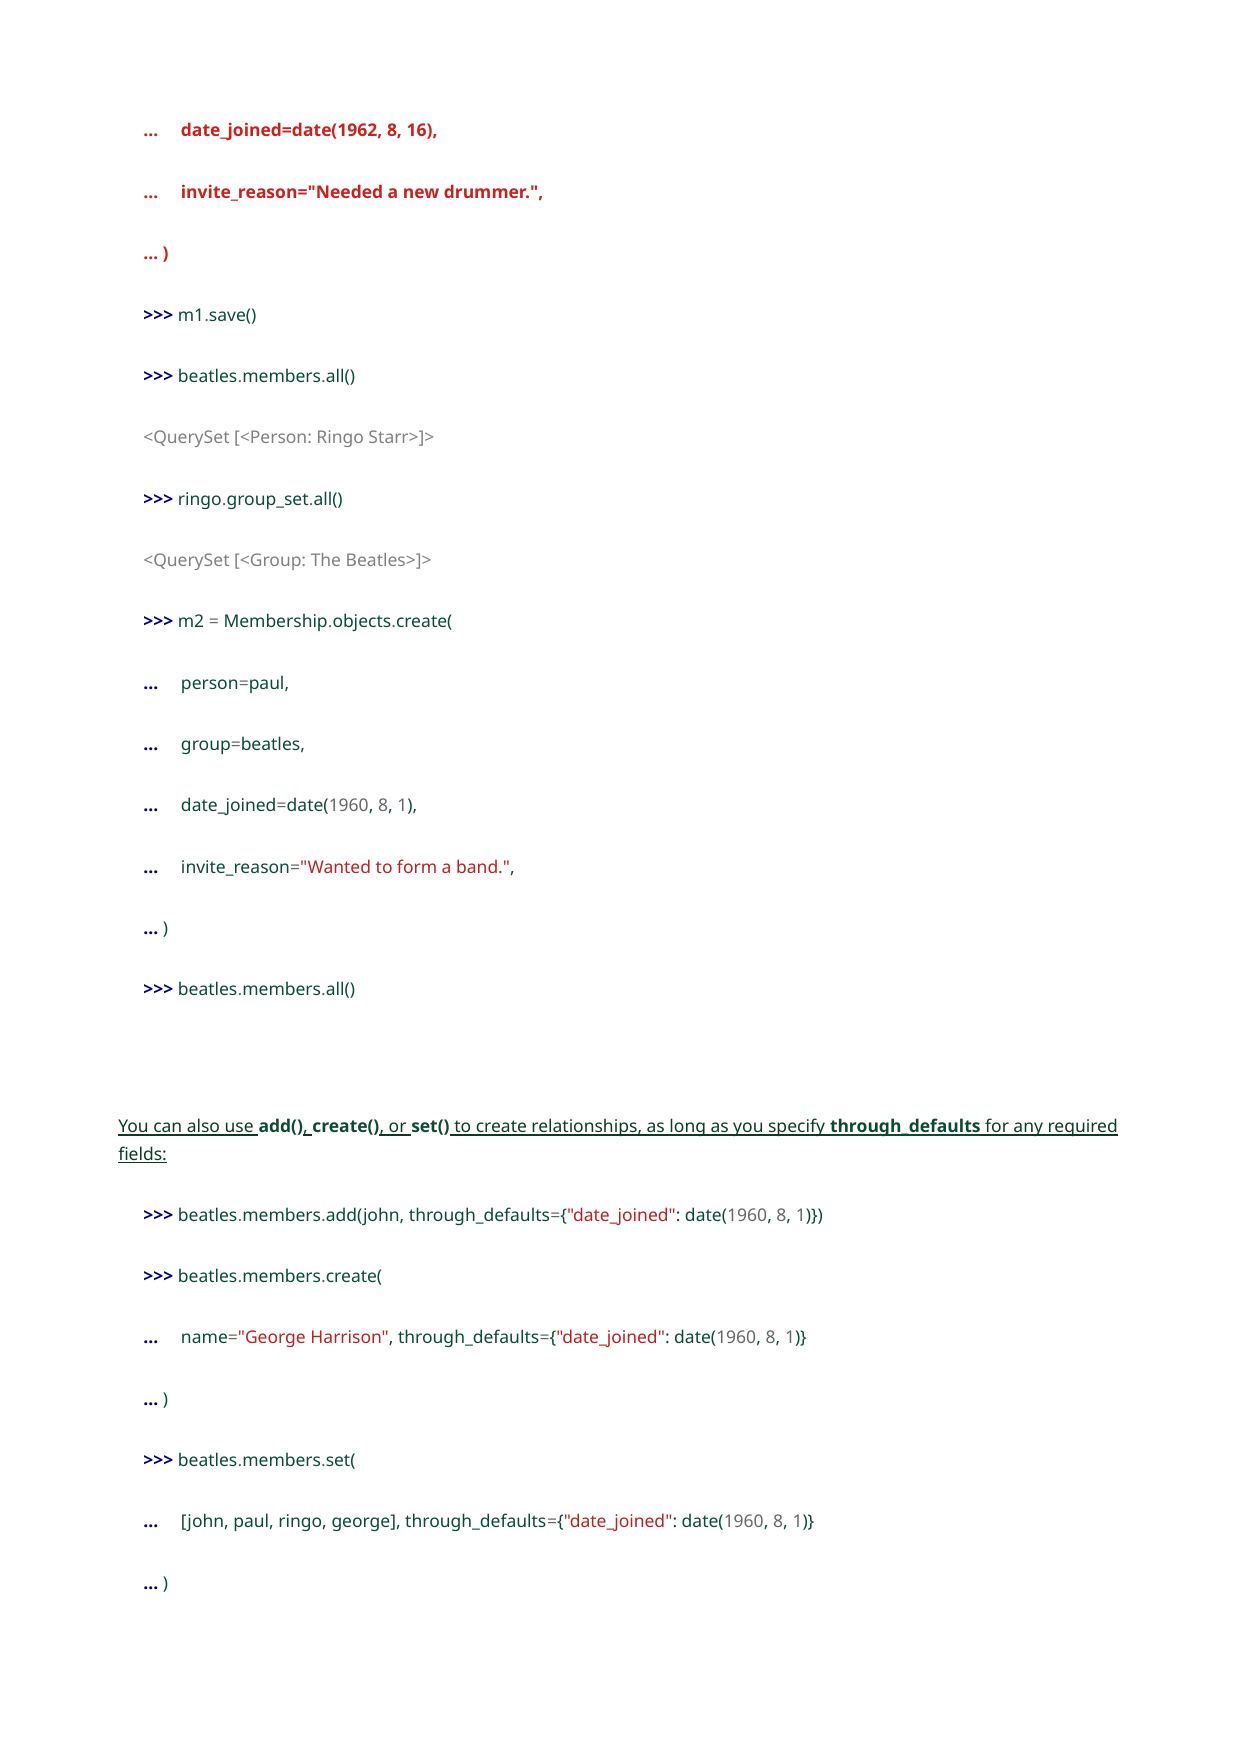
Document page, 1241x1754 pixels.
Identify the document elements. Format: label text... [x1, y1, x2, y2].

text ... invite_reason="Wanted to form a band.", [143, 854, 1097, 878]
text ... ) [143, 1570, 1097, 1594]
text ... [john, paul, ringo, george], through_defaults={"date_joined": date(1960, 8, 1)} [143, 1509, 1097, 1533]
text ... person=paul, [143, 670, 1097, 694]
text <QuerySet [<Group: The Beatles>]> [143, 548, 1097, 571]
text <QuerySet [<Person: Ringo Starr>]> [143, 425, 1097, 449]
text >>> beatles.members.all() [143, 977, 1097, 1001]
text ... name="George Harrison", through_defaults={"date_joined": date(1960, 8, 1)} [143, 1325, 1097, 1349]
text ... ) [143, 241, 1097, 265]
text ... ) [143, 1386, 1097, 1410]
text ... ) [143, 916, 1097, 939]
text ... date_joined=date(1960, 8, 1), [143, 793, 1097, 817]
text ... invite_reason="Needed a new drummer.", [143, 179, 1097, 203]
text ... group=beatles, [143, 732, 1097, 756]
text >>> ringo.group_set.all() [143, 486, 1097, 510]
text ... date_joined=date(1962, 8, 16), [143, 118, 1097, 142]
text >>> beatles.members.create( [143, 1263, 1097, 1287]
text >>> beatles.members.add(john, through_defaults={"date_joined": date(1960, 8, 1)}) [143, 1202, 1097, 1226]
text >>> m2 = Membership.objects.create( [143, 609, 1097, 633]
text >>> beatles.members.all() [143, 363, 1097, 387]
text >>> m1.save() [143, 302, 1097, 326]
text >>> beatles.members.set( [143, 1448, 1097, 1471]
text You can also use add(), create(), or set() to create relationships, as long as you specify through_defaults for any required fields: [118, 1114, 1122, 1165]
